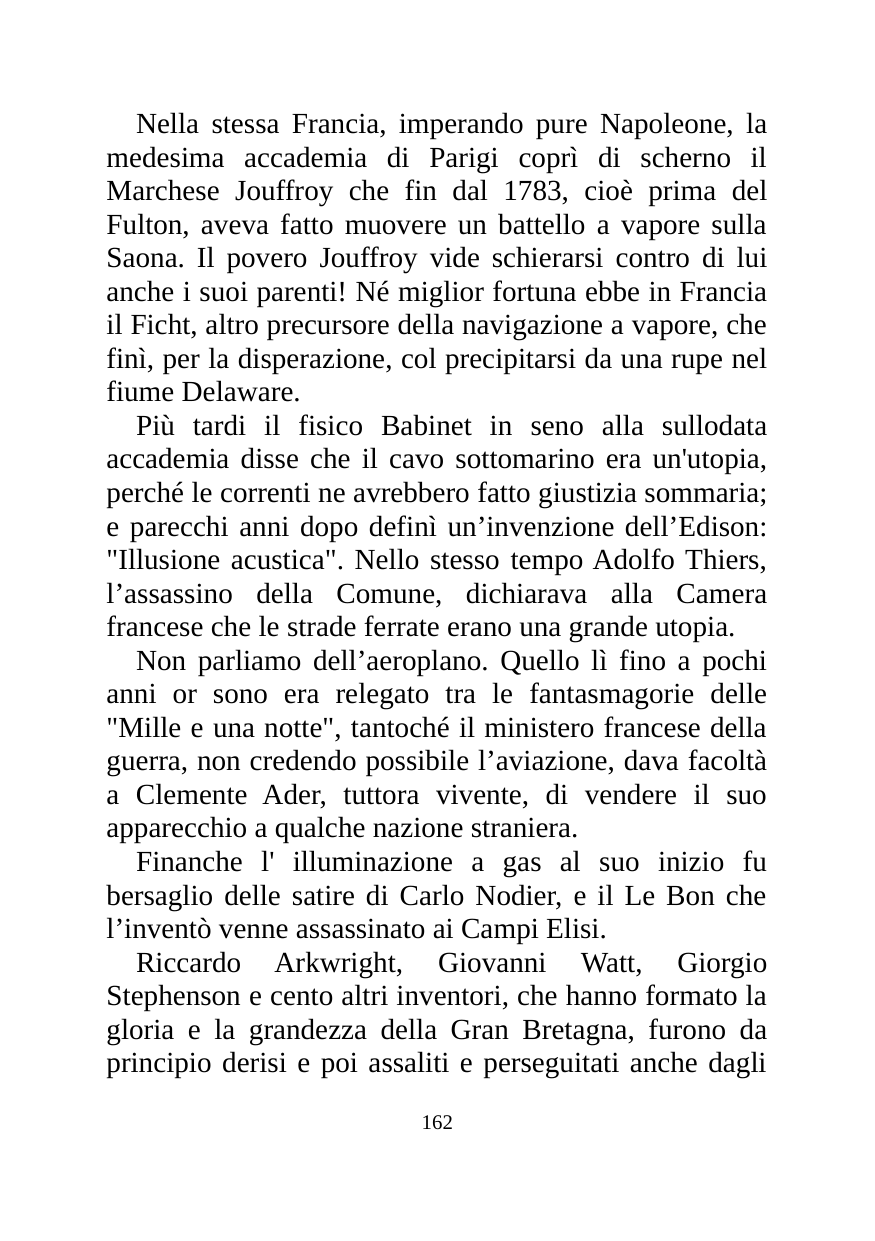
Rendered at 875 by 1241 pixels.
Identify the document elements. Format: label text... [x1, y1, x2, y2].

text Più tardi il fisico Babinet in seno alla sullodata accademia disse che il cavo sottomarino era un'utopia, perché le correnti ne avrebbero fatto giustizia sommaria; e parecchi anni dopo definì un’invenzione dell’Edison: "Illusione acustica". Nello stesso tempo Adolfo Thiers, l’assassino della Comune, dichiarava alla Camera francese che le strade ferrate erano una grande utopia. [106, 408, 768, 643]
text Non parliamo dell’aeroplano. Quello lì fino a pochi anni or sono era relegato tra le fantasmagorie delle "Mille e una notte", tantoché il ministero francese della guerra, non credendo possibile l’aviazione, dava facoltà a Clemente Ader, tuttora vivente, di vendere il suo apparecchio a qualche nazione straniera. [106, 643, 768, 844]
text Nella stessa Francia, imperando pure Napoleone, la medesima accademia di Parigi coprì di scherno il Marchese Jouffroy che fin dal 1783, cioè prima del Fulton, aveva fatto muovere un battello a vapore sulla Saona. Il povero Jouffroy vide schierarsi contro di lui anche i suoi parenti! Né miglior fortuna ebbe in Francia il Ficht, altro precursore della navigazione a vapore, che finì, per la disperazione, col precipitarsi da una rupe nel fiume Delaware. [106, 106, 768, 408]
text Finanche l' illuminazione a gas al suo inizio fu bersaglio delle satire di Carlo Nodier, e il Le Bon che l’inventò venne assassinato ai Campi Elisi. [106, 844, 768, 945]
text Riccardo Arkwright, Giovanni Watt, Giorgio Stephenson e cento altri inventori, che hanno formato la gloria e la grandezza della Gran Bretagna, furono da principio derisi e poi assaliti e perseguitati anche dagli [106, 945, 768, 1079]
